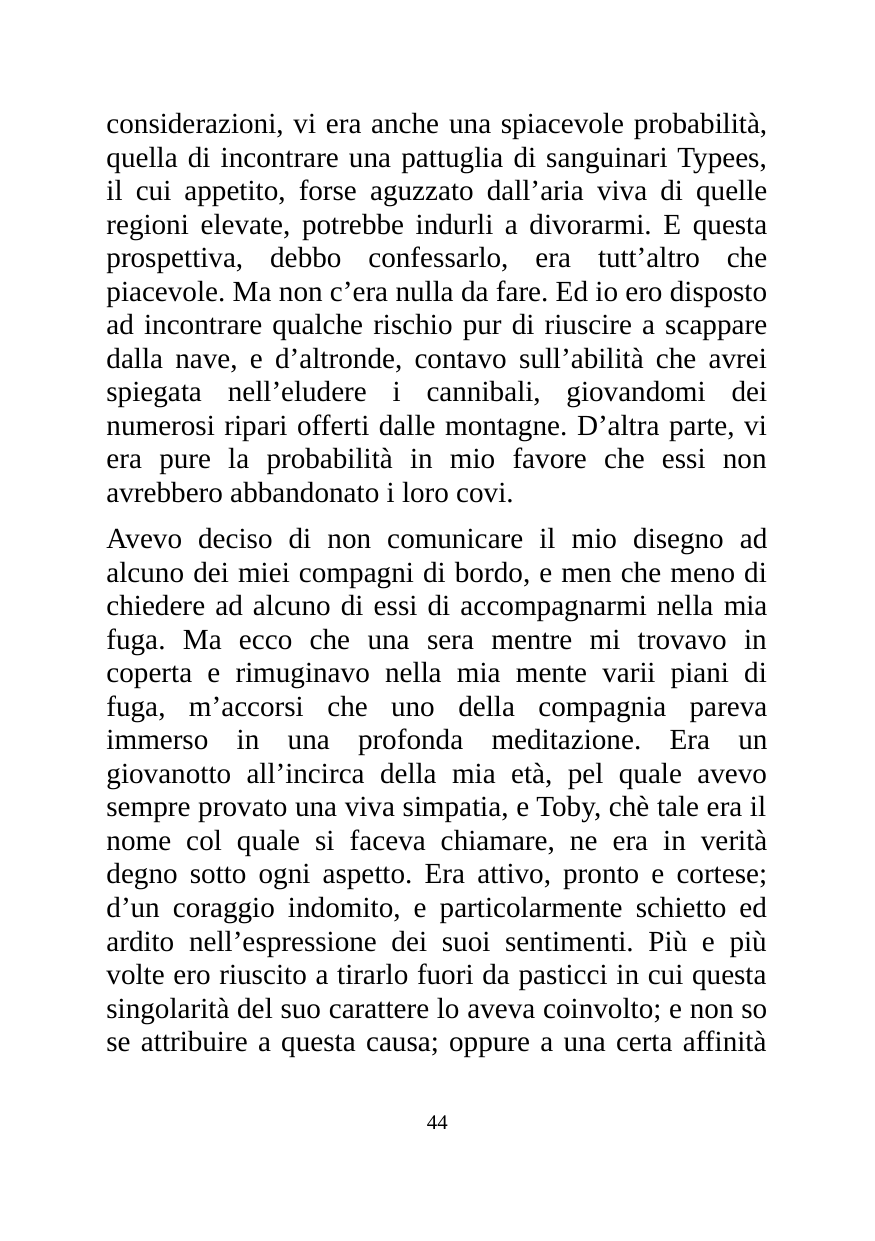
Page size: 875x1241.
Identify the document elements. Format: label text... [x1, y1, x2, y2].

text considerazioni, vi era anche una spiacevole probabilità, quella di incontrare una pattuglia di sanguinari Typees, il cui appetito, forse aguzzato dall’aria viva di quelle regioni elevate, potrebbe indurli a divorarmi. E questa prospettiva, debbo confessarlo, era tutt’altro che piacevole. Ma non c’era nulla da fare. Ed io ero disposto ad incontrare qualche rischio pur di riuscire a scappare dalla nave, e d’altronde, contavo sull’abilità che avrei spiegata nell’eludere i cannibali, giovandomi dei numerosi ripari offerti dalle montagne. D’altra parte, vi era pure la probabilità in mio favore che essi non avrebbero abbandonato i loro covi. [106, 106, 768, 509]
text Avevo deciso di non comunicare il mio disegno ad alcuno dei miei compagni di bordo, e men che meno di chiedere ad alcuno di essi di accompagnarmi nella mia fuga. Ma ecco che una sera mentre mi trovavo in coperta e rimuginavo nella mia mente varii piani di fuga, m’accorsi che uno della compagnia pareva immerso in una profonda meditazione. Era un giovanotto all’incirca della mia età, pel quale avevo sempre provato una viva simpatia, e Toby, chè tale era il nome col quale si faceva chiamare, ne era in verità degno sotto ogni aspetto. Era attivo, pronto e cortese; d’un coraggio indomito, e particolarmente schietto ed ardito nell’espressione dei suoi sentimenti. Più e più volte ero riuscito a tirarlo fuori da pasticci in cui questa singolarità del suo carattere lo aveva coinvolto; e non so se attribuire a questa causa; oppure a una certa affinità [106, 521, 768, 1058]
